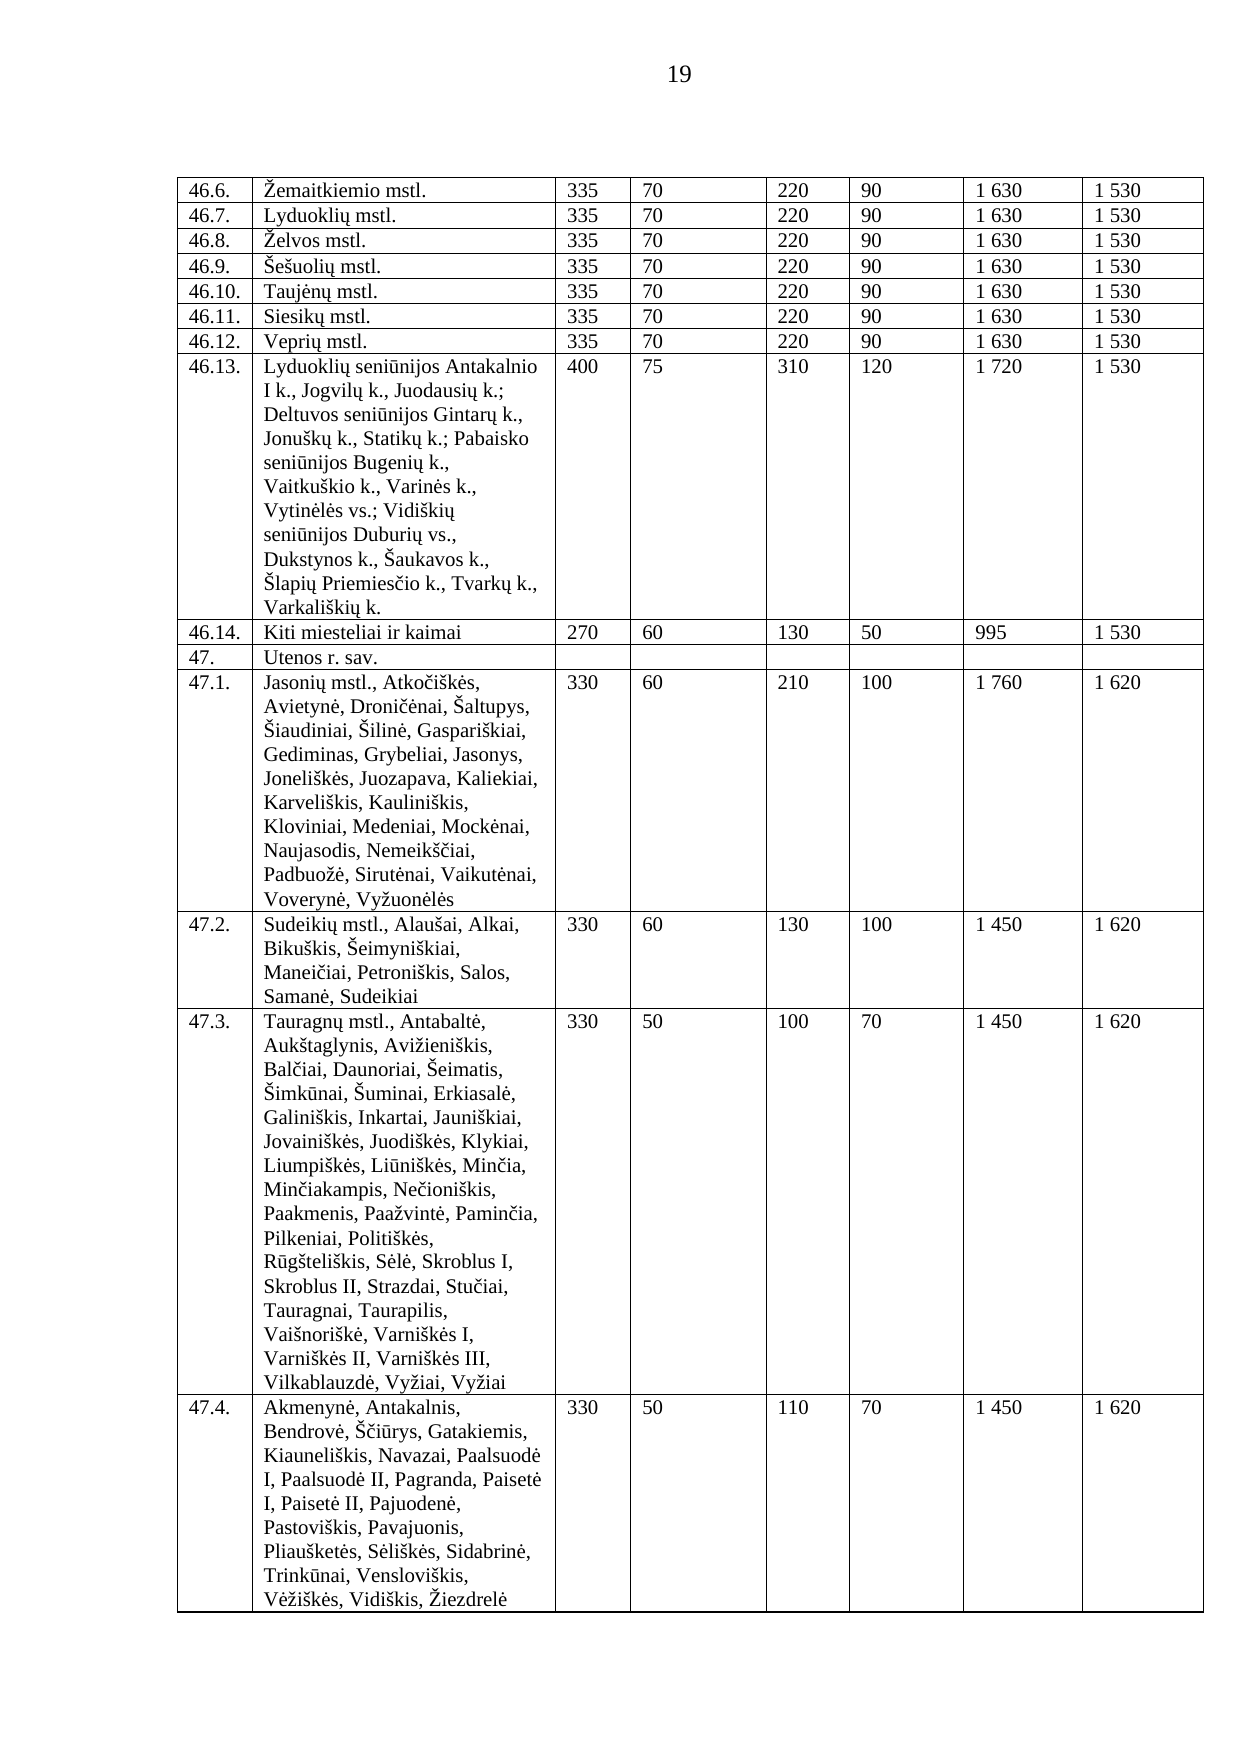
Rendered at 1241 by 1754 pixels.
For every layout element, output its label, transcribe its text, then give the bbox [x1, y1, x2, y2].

table_cell 335 [556, 178, 630, 202]
table_cell 220 [767, 304, 849, 328]
table_cell 50 [631, 1395, 766, 1611]
table_cell 335 [556, 203, 630, 227]
table_cell 220 [767, 229, 849, 252]
table_cell 60 [631, 912, 766, 1008]
table_cell [964, 645, 1082, 669]
table_cell 90 [850, 254, 963, 278]
table_cell Taujėnų mstl. [253, 279, 555, 303]
table_cell 1 630 [964, 304, 1082, 328]
table_cell 46.8. [178, 229, 252, 252]
table_cell 1 450 [964, 1009, 1082, 1394]
table_cell 1 620 [1083, 1009, 1203, 1394]
table_cell 310 [767, 354, 849, 619]
table_cell 220 [767, 279, 849, 303]
table_cell 1 530 [1083, 254, 1203, 278]
table_cell Veprių mstl. [253, 329, 555, 353]
table_cell 90 [850, 229, 963, 252]
table_cell Tauragnų mstl., Antabaltė, Aukštaglynis, Avižieniškis, Balčiai, Daunoriai, Šeimatis, Šimkūnai, Šuminai, Erkiasalė, Galiniškis, Inkartai, Jauniškiai, Jovainiškės, Juodiškės, Klykiai, Liumpiškės, Liūniškės, Minčia, Minčiakampis, Nečioniškis, Paakmenis, Paažvintė, Paminčia, Pilkeniai, Politiškės, Rūgšteliškis, Sėlė, Skroblus I, Skroblus II, Strazdai, Stučiai, Tauragnai, Taurapilis, Vaišnoriškė, Varniškės I, Varniškės II, Varniškės III, Vilkablauzdė, Vyžiai, Vyžiai [253, 1009, 555, 1394]
table_cell Lyduoklių mstl. [253, 203, 555, 227]
table_cell 47.3. [178, 1009, 252, 1394]
table_cell Šešuolių mstl. [253, 254, 555, 278]
table_cell 70 [631, 304, 766, 328]
table_cell [1083, 645, 1203, 669]
table_cell 60 [631, 670, 766, 911]
table_cell 100 [767, 1009, 849, 1394]
table_cell 1 530 [1083, 329, 1203, 353]
table_cell 1 530 [1083, 304, 1203, 328]
table_cell 330 [556, 912, 630, 1008]
table_cell 47.4. [178, 1395, 252, 1611]
table_cell 90 [850, 304, 963, 328]
table_cell Jasonių mstl., Atkočiškės, Avietynė, Droničėnai, Šaltupys, Šiaudiniai, Šilinė, Gaspariškiai, Gediminas, Grybeliai, Jasonys, Joneliškės, Juozapava, Kaliekiai, Karveliškis, Kauliniškis, Kloviniai, Medeniai, Mockėnai, Naujasodis, Nemeikščiai, Padbuožė, Sirutėnai, Vaikutėnai, Voverynė, Vyžuonėlės [253, 670, 555, 911]
table_cell 1 630 [964, 178, 1082, 202]
table_cell 60 [631, 620, 766, 644]
table_cell 46.10. [178, 279, 252, 303]
table_cell Sudeikių mstl., Alaušai, Alkai, Bikuškis, Šeimyniškiai, Maneičiai, Petroniškis, Salos, Samanė, Sudeikiai [253, 912, 555, 1008]
table_cell 90 [850, 178, 963, 202]
table_cell 335 [556, 229, 630, 252]
table_cell Utenos r. sav. [253, 645, 555, 669]
table_cell 1 450 [964, 1395, 1082, 1611]
table_cell 210 [767, 670, 849, 911]
table_cell 130 [767, 620, 849, 644]
table_cell 110 [767, 1395, 849, 1611]
table_cell 1 620 [1083, 670, 1203, 911]
table_cell 1 620 [1083, 912, 1203, 1008]
table_cell 70 [631, 178, 766, 202]
table_cell 46.9. [178, 254, 252, 278]
table_cell 70 [850, 1395, 963, 1611]
table_cell Lyduoklių seniūnijos Antakalnio I k., Jogvilų k., Juodausių k.; Deltuvos seniūnijos Gintarų k., Jonuškų k., Statikų k.; Pabaisko seniūnijos Bugenių k., Vaitkuškio k., Varinės k., Vytinėlės vs.; Vidiškių seniūnijos Duburių vs., Dukstynos k., Šaukavos k., Šlapių Priemiesčio k., Tvarkų k., Varkališkių k. [253, 354, 555, 619]
table_cell 46.6. [178, 178, 252, 202]
table_cell 47.2. [178, 912, 252, 1008]
table_cell Želvos mstl. [253, 229, 555, 252]
table_cell 335 [556, 329, 630, 353]
table_cell 1 630 [964, 229, 1082, 252]
table_cell 335 [556, 254, 630, 278]
table_cell Žemaitkiemio mstl. [253, 178, 555, 202]
table_cell 1 530 [1083, 279, 1203, 303]
table_cell 120 [850, 354, 963, 619]
table_cell 330 [556, 670, 630, 911]
table_cell 90 [850, 203, 963, 227]
table_cell 1 530 [1083, 178, 1203, 202]
table_cell 1 760 [964, 670, 1082, 911]
table_cell 46.7. [178, 203, 252, 227]
table_cell 1 630 [964, 279, 1082, 303]
table_cell 1 530 [1083, 620, 1203, 644]
table_cell 70 [631, 329, 766, 353]
table_cell 220 [767, 178, 849, 202]
table_cell 335 [556, 279, 630, 303]
table_cell 220 [767, 329, 849, 353]
table_cell [556, 645, 630, 669]
table_cell Akmenynė, Antakalnis, Bendrovė, Ščiūrys, Gatakiemis, Kiauneliškis, Navazai, Paalsuodė I, Paalsuodė II, Pagranda, Paisetė I, Paisetė II, Pajuodenė, Pastoviškis, Pavajuonis, Pliaušketės, Sėliškės, Sidabrinė, Trinkūnai, Vensloviškis, Vėžiškės, Vidiškis, Žiezdrelė [253, 1395, 555, 1611]
table_cell [767, 645, 849, 669]
table_cell 1 630 [964, 254, 1082, 278]
table_cell [631, 645, 766, 669]
table_cell 330 [556, 1395, 630, 1611]
table_cell [850, 645, 963, 669]
table_cell 46.14. [178, 620, 252, 644]
table_cell 70 [631, 254, 766, 278]
table_cell 47. [178, 645, 252, 669]
table_cell 220 [767, 203, 849, 227]
table_cell 47.1. [178, 670, 252, 911]
table_cell 1 530 [1083, 203, 1203, 227]
table_cell 90 [850, 279, 963, 303]
table_cell 70 [631, 279, 766, 303]
table_cell 46.12. [178, 329, 252, 353]
table_cell 130 [767, 912, 849, 1008]
table_cell 220 [767, 254, 849, 278]
table_cell 70 [631, 203, 766, 227]
table_cell 335 [556, 304, 630, 328]
table_cell 70 [850, 1009, 963, 1394]
table_cell 1 450 [964, 912, 1082, 1008]
table_cell 1 530 [1083, 229, 1203, 252]
table_cell 270 [556, 620, 630, 644]
table_cell 46.13. [178, 354, 252, 619]
table_cell 1 530 [1083, 354, 1203, 619]
table_cell 46.11. [178, 304, 252, 328]
table_cell 1 720 [964, 354, 1082, 619]
table_cell 90 [850, 329, 963, 353]
table_cell 995 [964, 620, 1082, 644]
table_cell 1 620 [1083, 1395, 1203, 1611]
table_cell 1 630 [964, 203, 1082, 227]
table_cell 330 [556, 1009, 630, 1394]
table_cell 400 [556, 354, 630, 619]
table_cell Kiti miesteliai ir kaimai [253, 620, 555, 644]
table_cell 100 [850, 670, 963, 911]
table_cell 70 [631, 229, 766, 252]
table_cell 75 [631, 354, 766, 619]
table_cell 50 [850, 620, 963, 644]
table_cell 100 [850, 912, 963, 1008]
table_cell Siesikų mstl. [253, 304, 555, 328]
table_cell 50 [631, 1009, 766, 1394]
table_cell 1 630 [964, 329, 1082, 353]
